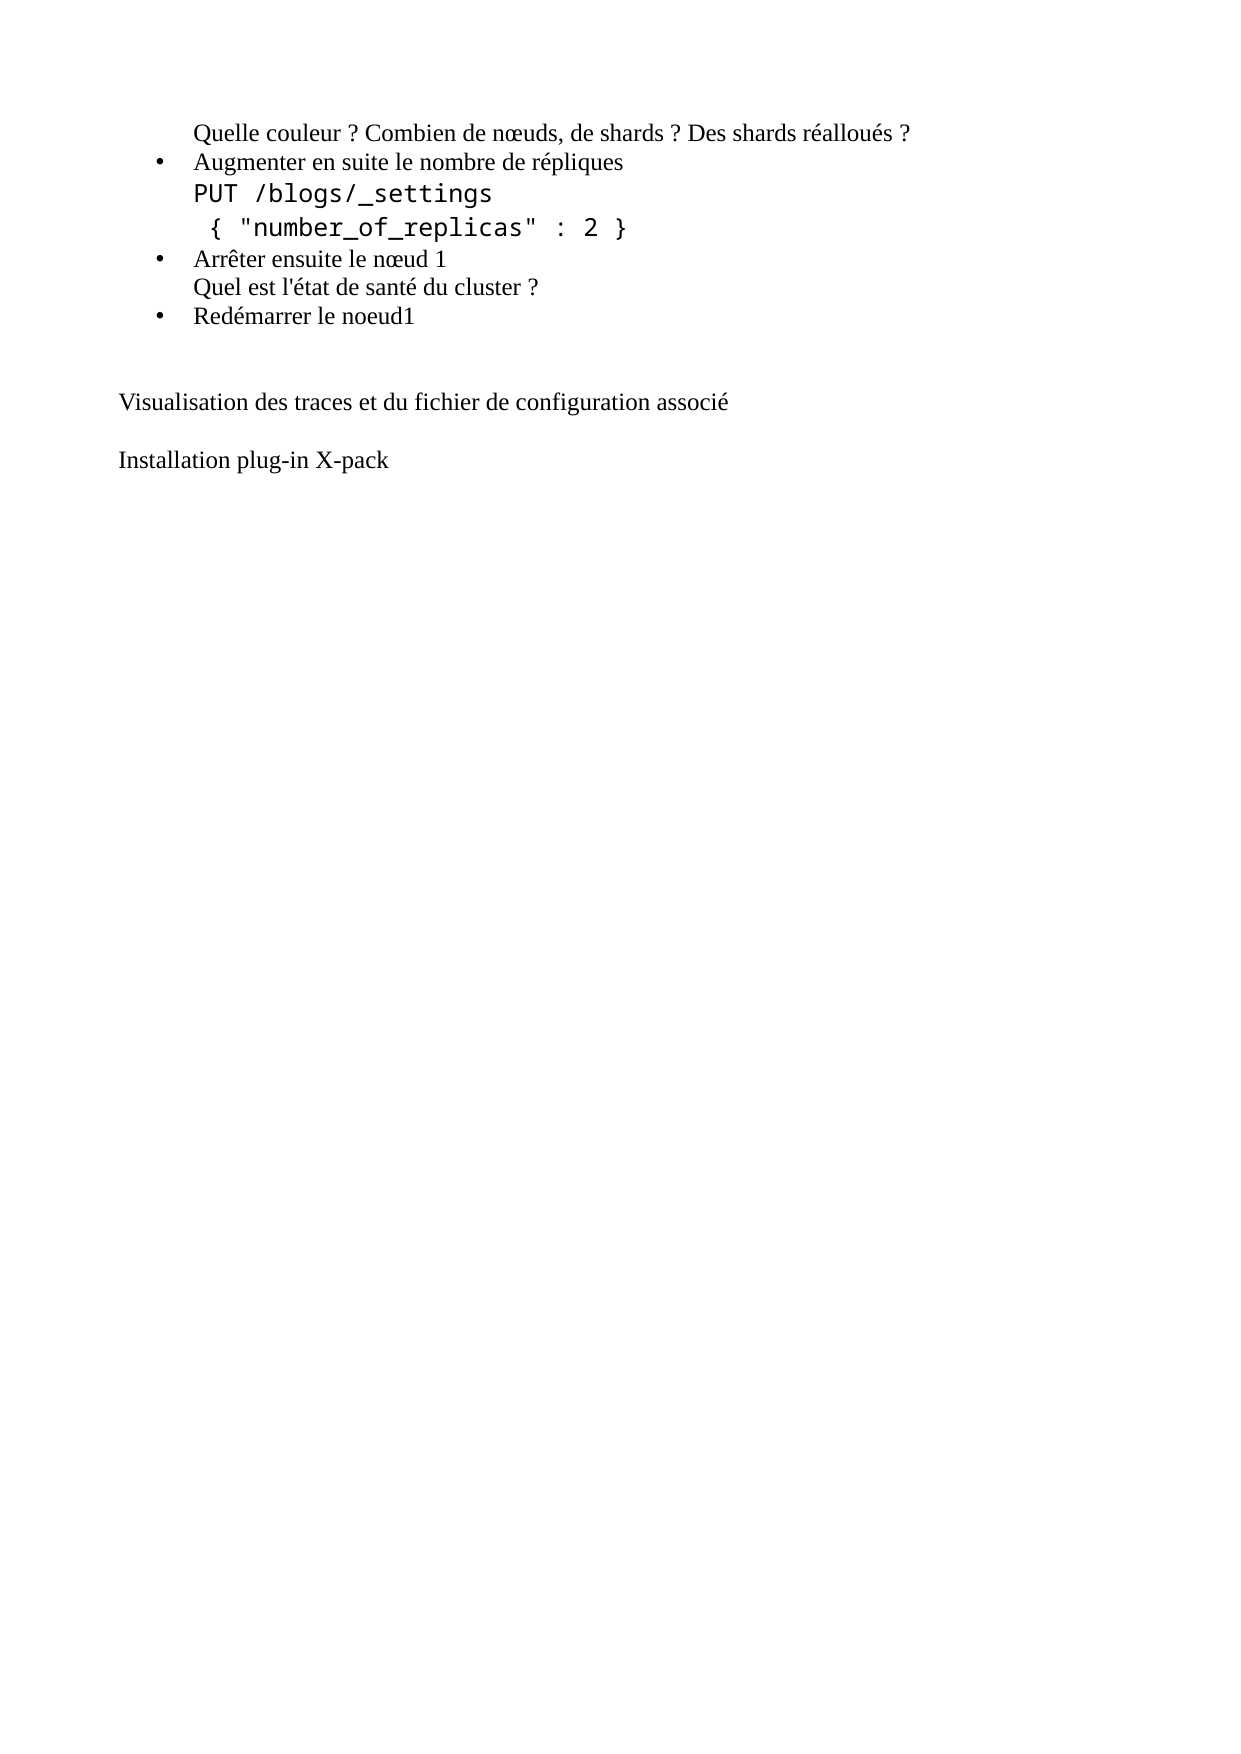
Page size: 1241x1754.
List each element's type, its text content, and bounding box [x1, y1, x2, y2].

text Visualisation des traces et du fichier de configuration associé [118, 387, 1122, 416]
text Installation plug-in X-pack [118, 445, 1122, 474]
list Augmenter en suite le nombre de répliques PUT /blogs/_settings { "number_of_replicas" : 2 } [156, 147, 1122, 244]
list Redémarrer le noeud1 [156, 301, 1122, 330]
list Arrêter ensuite le nœud 1 Quel est l'état de santé du cluster ? [156, 244, 1122, 301]
list Quelle couleur ? Combien de nœuds, de shards ? Des shards réalloués ? [156, 118, 1122, 147]
